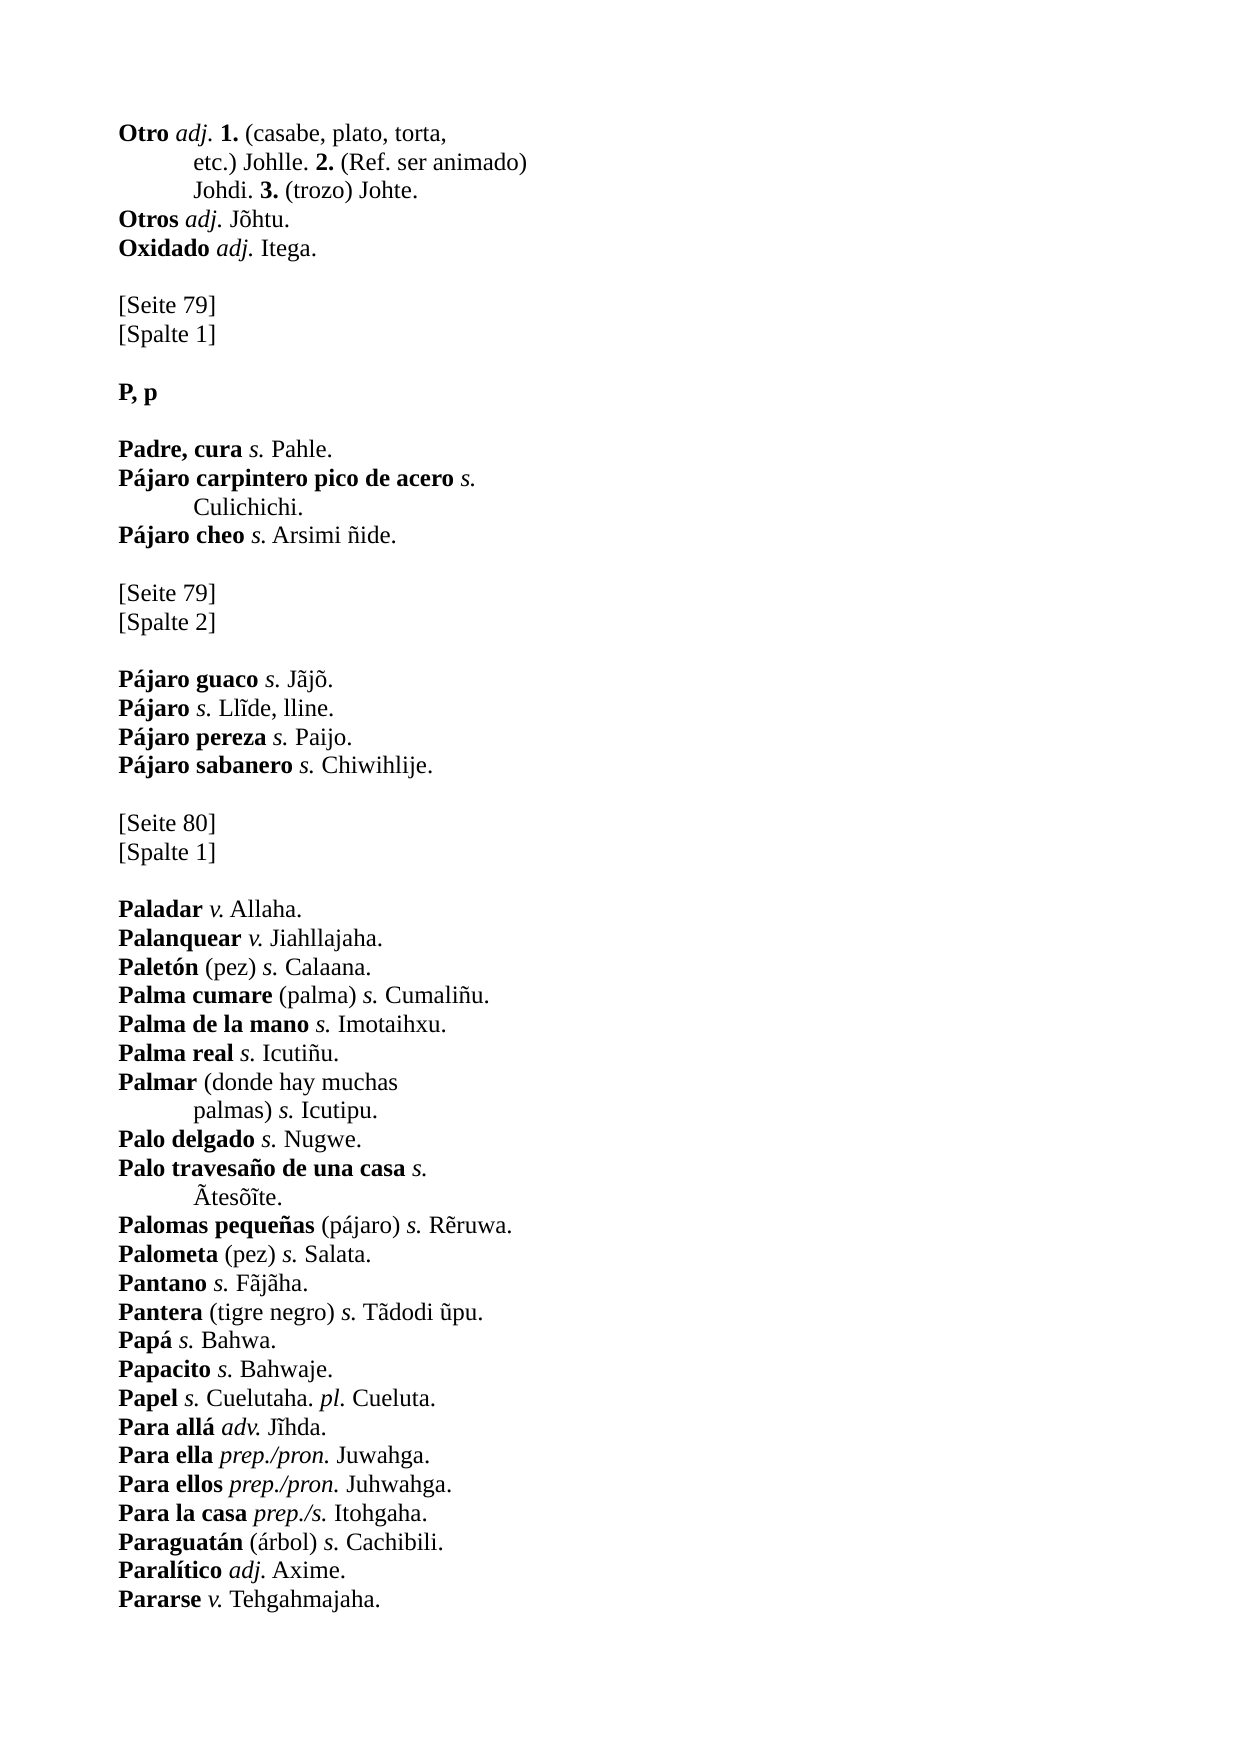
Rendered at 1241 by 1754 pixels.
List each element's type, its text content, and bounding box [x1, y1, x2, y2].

text Otros adj. Jõhtu. [118, 204, 1122, 233]
text Paraguatán (árbol) s. Cachibili. [118, 1527, 1122, 1556]
text Pájaro pereza s. Paijo. [118, 722, 1122, 751]
text Oxidado adj. Itega. [118, 233, 1122, 262]
text Paralítico adj. Axime. [118, 1556, 1122, 1584]
text Pájaro sabanero s. Chiwihlije. [118, 751, 1122, 779]
text [Spalte 1] [118, 837, 1122, 866]
text Pájaro cheo s. Arsimi ñide. [118, 521, 1122, 549]
text Pájaro carpintero pico de acero s. [118, 463, 1122, 492]
text etc.) Johlle. 2. (Ref. ser animado) [118, 147, 1122, 176]
text Palma de la mano s. Imotaihxu. [118, 1009, 1122, 1038]
text [Spalte 1] [118, 319, 1122, 348]
text Palmar (donde hay muchas [118, 1067, 1122, 1096]
text Palomas pequeñas (pájaro) s. Rẽruwa. [118, 1211, 1122, 1239]
text [Seite 80] [118, 808, 1122, 837]
text Padre, cura s. Pahle. [118, 434, 1122, 463]
text Papel s. Cuelutaha. pl. Cueluta. [118, 1383, 1122, 1412]
text Paletón (pez) s. Calaana. [118, 952, 1122, 981]
text Pájaro guaco s. Jãjõ. [118, 664, 1122, 693]
text Para allá adv. Jĩhda. [118, 1412, 1122, 1441]
text Culichichi. [118, 492, 1122, 521]
text Pantera (tigre negro) s. Tãdodi ũpu. [118, 1297, 1122, 1326]
text P, p [118, 377, 1122, 406]
text Para ellos prep./pron. Juhwahga. [118, 1469, 1122, 1498]
text Ãtesõĩte. [118, 1182, 1122, 1211]
text Palanquear v. Jiahllajaha. [118, 923, 1122, 952]
text Para ella prep./pron. Juwahga. [118, 1441, 1122, 1469]
text Palma cumare (palma) s. Cumaliñu. [118, 981, 1122, 1009]
text palmas) s. Icutipu. [118, 1096, 1122, 1124]
text Johdi. 3. (trozo) Johte. [118, 176, 1122, 204]
text Palma real s. Icutiñu. [118, 1038, 1122, 1067]
text Paladar v. Allaha. [118, 894, 1122, 923]
text Papá s. Bahwa. [118, 1326, 1122, 1354]
text Otro adj. 1. (casabe, plato, torta, [118, 118, 1122, 147]
text Pantano s. Fãjãha. [118, 1268, 1122, 1297]
text Papacito s. Bahwaje. [118, 1354, 1122, 1383]
text Pararse v. Tehgahmajaha. [118, 1584, 1122, 1613]
text [Seite 79] [118, 578, 1122, 607]
text Pájaro s. Llĩde, lline. [118, 693, 1122, 722]
text Para la casa prep./s. Itohgaha. [118, 1498, 1122, 1527]
text [Spalte 2] [118, 607, 1122, 636]
text [Seite 79] [118, 291, 1122, 319]
text Palo travesaño de una casa s. [118, 1153, 1122, 1182]
text Palometa (pez) s. Salata. [118, 1239, 1122, 1268]
text Palo delgado s. Nugwe. [118, 1124, 1122, 1153]
